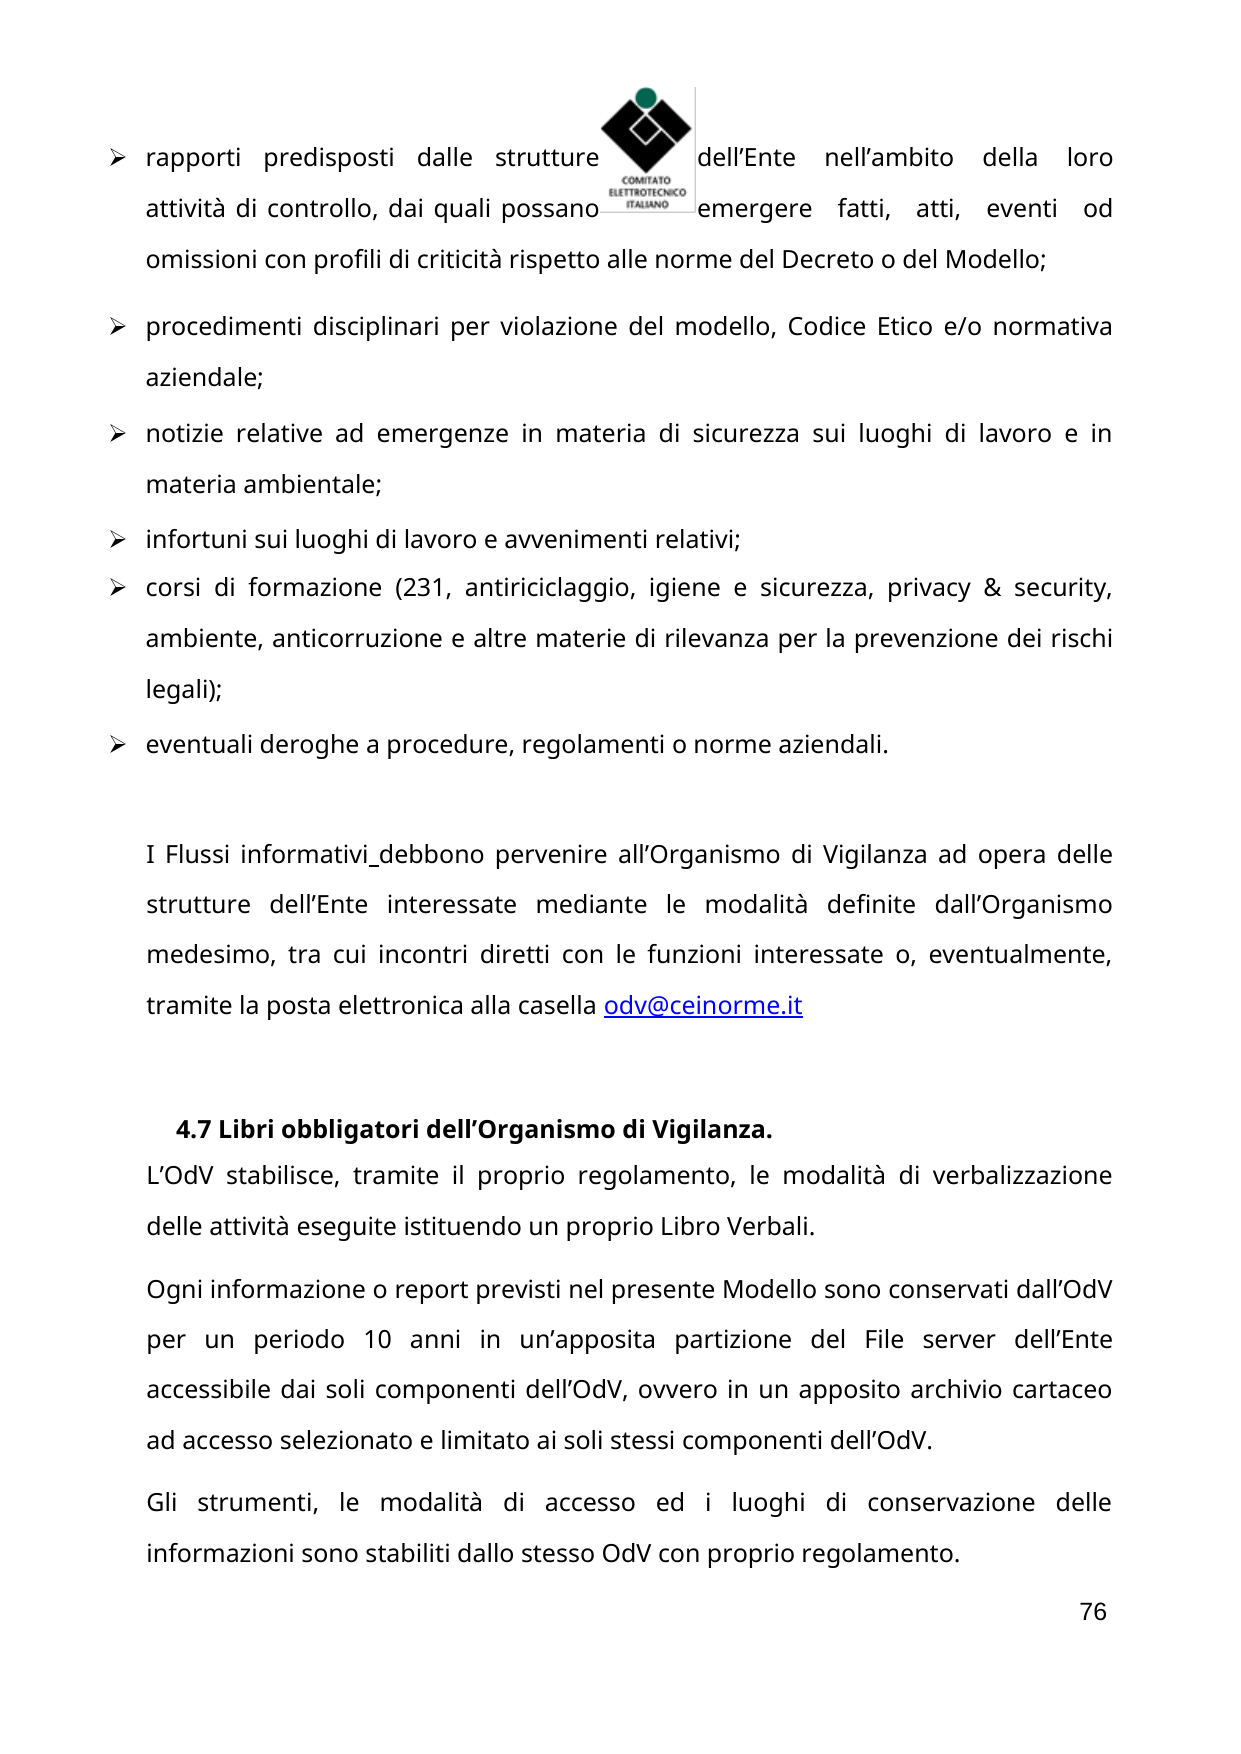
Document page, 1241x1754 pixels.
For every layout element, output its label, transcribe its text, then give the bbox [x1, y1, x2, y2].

text Gli strumenti, le modalità di accesso ed i luoghi di conservazione delle informazioni sono stabiliti dallo stesso OdV con proprio regolamento. [146, 1485, 1114, 1570]
list infortuni sui luoghi di lavoro e avvenimenti relativi; [108, 522, 1114, 556]
list corsi di formazione (231, antiriciclaggio, igiene e sicurezza, privacy & security, ambiente, anticorruzione e altre materie di rilevanza per la prevenzione dei rischi legali); [108, 570, 1114, 706]
list notizie relative ad emergenze in materia di sicurezza sui luoghi di lavoro e in materia ambientale; [108, 415, 1114, 500]
list procedimenti disciplinari per violazione del modello, Codice Etico e/o normativa aziendale; [108, 309, 1114, 394]
text I Flussi informativi debbono pervenire all’Organismo di Vigilanza ad opera delle strutture dell’Ente interessate mediante le modalità definite dall’Organismo medesimo, tra cui incontri diretti con le funzioni interessate o, eventualmente, tramite la posta elettronica alla casella odv@ceinorme.it [146, 837, 1114, 1022]
text Ogni informazione o report previsti nel presente Modello sono conservati dall’OdV per un periodo 10 anni in un’apposita partizione del File server dell’Ente accessibile dai soli componenti dell’OdV, ovvero in un apposito archivio cartaceo ad accesso selezionato e limitato ai soli stessi componenti dell’OdV. [146, 1271, 1114, 1456]
list rapporti predisposti dalle strutture dell’Ente nell’ambito della loro attività di controllo, dai quali possano emergere fatti, atti, eventi od omissioni con profili di criticità rispetto alle norme del Decreto o del Modello; [108, 139, 1114, 276]
text L’OdV stabilisce, tramite il proprio regolamento, le modalità di verbalizzazione delle attività eseguite istituendo un proprio Libro Verbali. [146, 1157, 1114, 1242]
list eventuali deroghe a procedure, regolamenti o norme aziendali. [108, 727, 1114, 761]
text 4.7 Libri obbligatori dell’Organismo di Vigilanza. [176, 1111, 1114, 1145]
